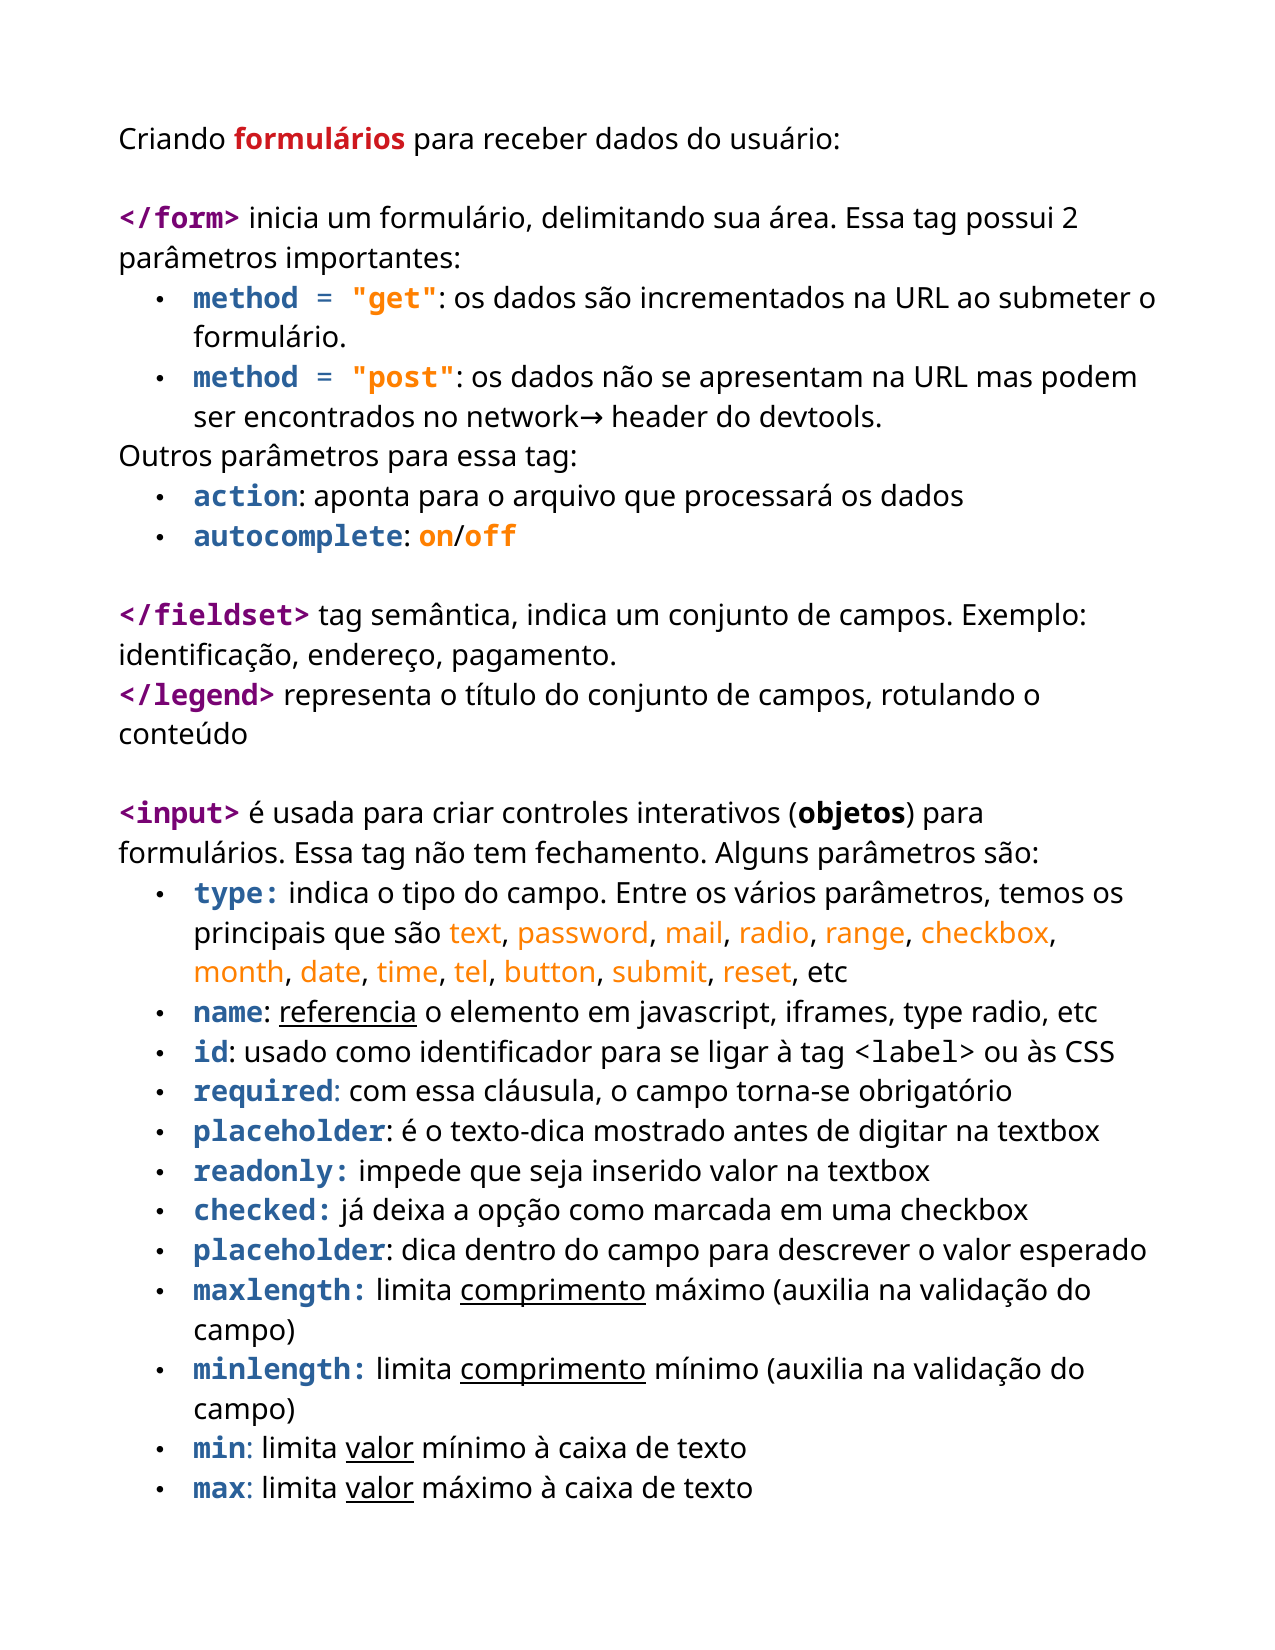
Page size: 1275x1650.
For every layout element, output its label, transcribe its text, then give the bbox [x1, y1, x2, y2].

list min: limita valor mínimo à caixa de texto [156, 1428, 1157, 1467]
list minlength: limita comprimento mínimo (auxilia na validação do campo) [156, 1348, 1157, 1428]
list name: referencia o elemento em javascript, iframes, type radio, etc [156, 991, 1157, 1031]
list readonly: impede que seja inserido valor na textbox [156, 1150, 1157, 1190]
text Criando formulários para receber dados do usuário: [118, 118, 1157, 158]
text </legend> representa o título do conjunto de campos, rotulando o conteúdo <input> é usada para criar controles interativos (objetos) para formulários. Essa tag não tem fechamento. Alguns parâmetros são: [118, 674, 1157, 872]
text </fieldset> tag semântica, indica um conjunto de campos. Exemplo: identificação, endereço, pagamento. [118, 594, 1157, 674]
list id: usado como identificador para se ligar à tag <label> ou às CSS [156, 1031, 1157, 1071]
list method = "get": os dados são incrementados na URL ao submeter o formulário. [156, 277, 1157, 356]
list type: indica o tipo do campo. Entre os vários parâmetros, temos os principais que são text, password, mail, radio, range, checkbox, month, date, time, tel, button, submit, reset, etc [156, 872, 1157, 991]
list max: limita valor máximo à caixa de texto [156, 1467, 1157, 1507]
list required: com essa cláusula, o campo torna-se obrigatório [156, 1071, 1157, 1110]
list maxlength: limita comprimento máximo (auxilia na validação do campo) [156, 1269, 1157, 1348]
list autocomplete: on/off [156, 515, 1157, 555]
list placeholder: é o texto-dica mostrado antes de digitar na textbox [156, 1110, 1157, 1150]
text Outros parâmetros para essa tag: [118, 436, 1157, 475]
text </form> inicia um formulário, delimitando sua área. Essa tag possui 2 parâmetros importantes: [118, 197, 1157, 277]
list method = "post": os dados não se apresentam na URL mas podem ser encontrados no network→ header do devtools. [156, 356, 1157, 436]
list action: aponta para o arquivo que processará os dados [156, 475, 1157, 515]
list placeholder: dica dentro do campo para descrever o valor esperado [156, 1229, 1157, 1269]
list checked: já deixa a opção como marcada em uma checkbox [156, 1190, 1157, 1229]
